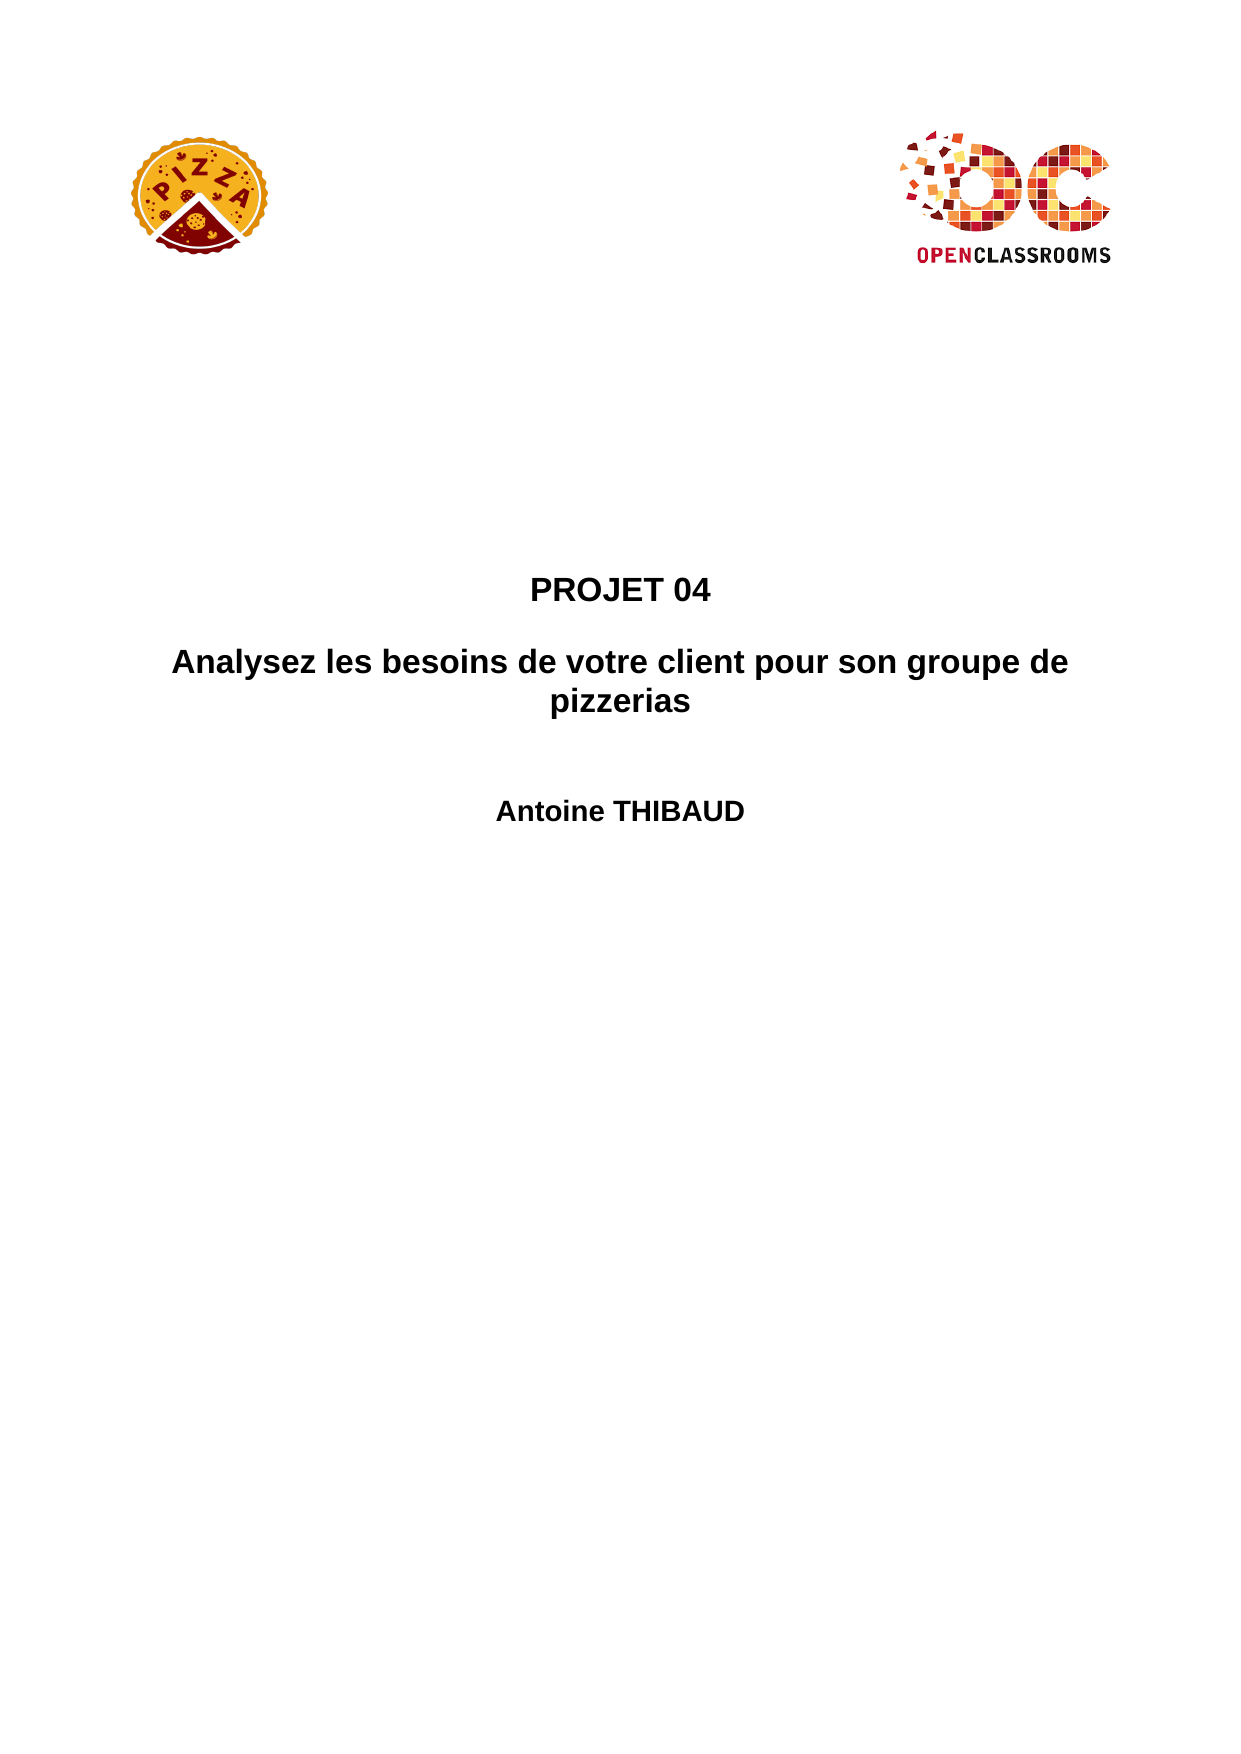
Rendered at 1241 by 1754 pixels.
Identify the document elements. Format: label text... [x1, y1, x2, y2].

subtitle Analysez les besoins de votre client pour son groupe de pizzerias [118, 642, 1122, 719]
subtitle PROJET 04 [118, 570, 1122, 609]
subtitle Antoine THIBAUD [118, 794, 1122, 828]
picture [117, 124, 282, 267]
picture [891, 116, 1118, 277]
